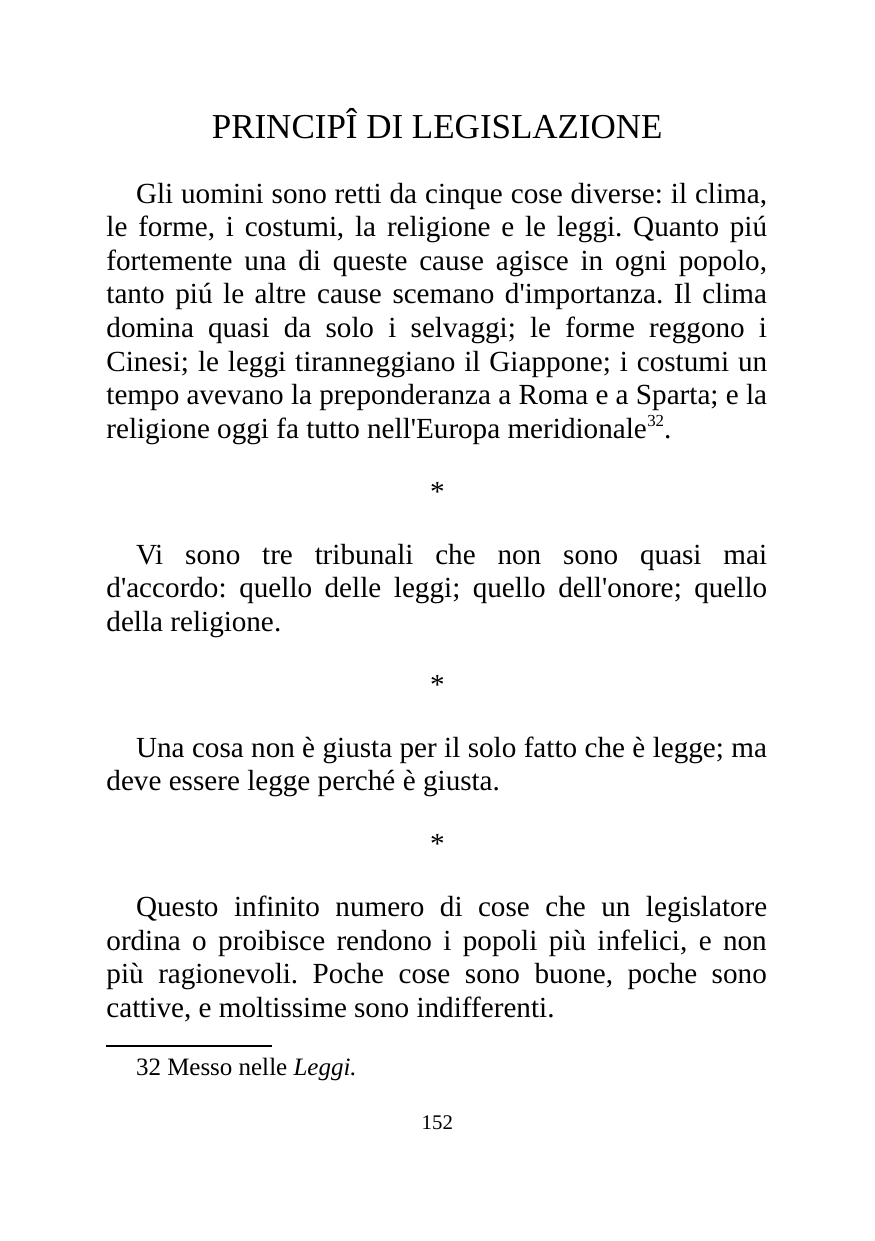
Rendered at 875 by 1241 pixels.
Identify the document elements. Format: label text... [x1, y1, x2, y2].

text Questo infinito numero di cose che un legislatore ordina o proibisce rendono i popoli più infelici, e non più ragionevoli. Poche cose sono buone, poche sono cattive, e moltissime sono indifferenti. [106, 889, 768, 1024]
text * [106, 667, 768, 700]
text * [106, 826, 768, 860]
text Messo nelle Leggi. [106, 1052, 768, 1080]
text * [106, 474, 768, 507]
subtitle PRINCIPÎ DI LEGISLAZIONE [106, 106, 768, 146]
text Una cosa non è giusta per il solo fatto che è legge; ma deve essere legge perché è giusta. [106, 730, 768, 797]
text Gli uomini sono retti da cinque cose diverse: il clima, le forme, i costumi, la religione e le leggi. Quanto piú fortemente una di queste cause agisce in ogni popolo, tanto piú le altre cause scemano d'importanza. Il clima domina quasi da solo i selvaggi; le forme reggono i Cinesi; le leggi tiranneggiano il Giappone; i costumi un tempo avevano la preponderanza a Roma e a Sparta; e la religione oggi fa tutto nell'Europa meridionale. [106, 176, 768, 444]
text Vi sono tre tribunali che non sono quasi mai d'accordo: quello delle leggi; quello dell'onore; quello della religione. [106, 537, 768, 637]
